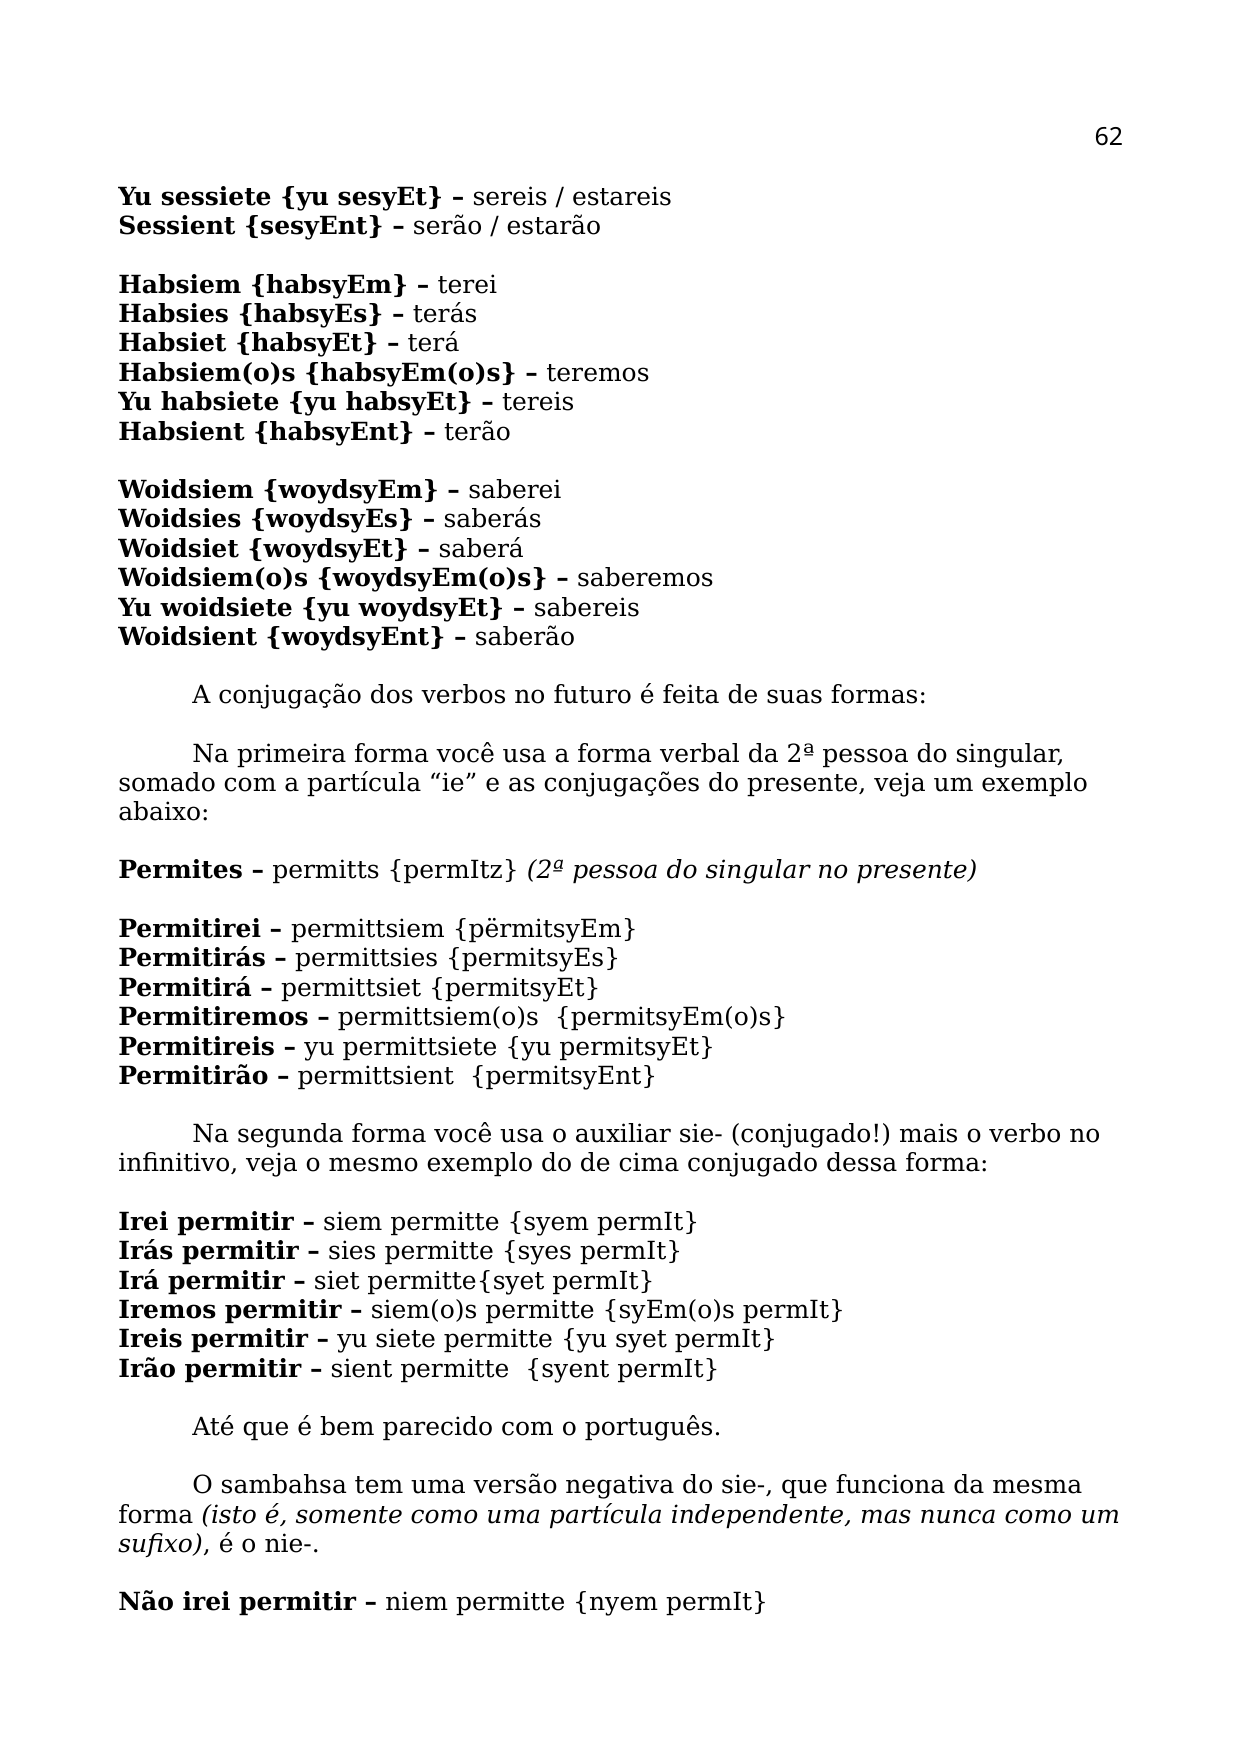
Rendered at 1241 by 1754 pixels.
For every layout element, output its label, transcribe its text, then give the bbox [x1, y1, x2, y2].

text Sessient {sesyEnt} – serão / estarão [118, 211, 1123, 240]
text Irão permitir – sient permitte {syent permIt} [118, 1354, 1123, 1383]
text Woidsies {woydsyEs} – saberás [118, 504, 1123, 534]
text Permitirá – permittsiet {permitsyEt} [118, 973, 1123, 1002]
text Irei permitir – siem permitte {syem permIt} [118, 1207, 1123, 1236]
text Na primeira forma você usa a forma verbal da 2ª pessoa do singular, somado com a partícula “ie” e as conjugações do presente, veja um exemplo abaixo: [118, 739, 1123, 826]
text Habsies {habsyEs} – terás [118, 299, 1123, 328]
text Permitirei – permittsiem {përmitsyEm} [118, 914, 1123, 943]
text Até que é bem parecido com o português. [118, 1412, 1123, 1441]
text Yu sessiete {yu sesyEt} – sereis / estareis [118, 182, 1123, 211]
text O sambahsa tem uma versão negativa do sie-, que funciona da mesma forma (isto é, somente como uma partícula independente, mas nunca como um sufixo), é o nie-. [118, 1471, 1123, 1558]
text Habsient {habsyEnt} – terão [118, 416, 1123, 446]
text Yu woidsiete {yu woydsyEt} – sabereis [118, 592, 1123, 622]
text Woidsient {woydsyEnt} – saberão [118, 622, 1123, 651]
text Ireis permitir – yu siete permitte {yu syet permIt} [118, 1324, 1123, 1354]
text Permitiremos – permittsiem(o)s {permitsyEm(o)s} [118, 1002, 1123, 1031]
text Permites – permitts {permItz} (2ª pessoa do singular no presente) [118, 855, 1123, 885]
text Woidsiem {woydsyEm} – saberei [118, 475, 1123, 504]
text Woidsiet {woydsyEt} – saberá [118, 534, 1123, 563]
text Permitirão – permittsient {permitsyEnt} [118, 1061, 1123, 1090]
text Iremos permitir – siem(o)s permitte {syEm(o)s permIt} [118, 1295, 1123, 1324]
text Na segunda forma você usa o auxiliar sie- (conjugado!) mais o verbo no infinitivo, veja o mesmo exemplo do de cima conjugado dessa forma: [118, 1119, 1123, 1178]
text Yu habsiete {yu habsyEt} – tereis [118, 387, 1123, 416]
text Permitirás – permittsies {permitsyEs} [118, 943, 1123, 973]
text Habsiet {habsyEt} – terá [118, 328, 1123, 358]
text Não irei permitir – niem permitte {nyem permIt} [118, 1587, 1123, 1617]
text Habsiem(o)s {habsyEm(o)s} – teremos [118, 358, 1123, 387]
text Permitireis – yu permittsiete {yu permitsyEt} [118, 1031, 1123, 1061]
text A conjugação dos verbos no futuro é feita de suas formas: [118, 680, 1123, 709]
text Irás permitir – sies permitte {syes permIt} [118, 1236, 1123, 1266]
text Irá permitir – siet permitte{syet permIt} [118, 1266, 1123, 1295]
text Woidsiem(o)s {woydsyEm(o)s} – saberemos [118, 563, 1123, 592]
text Habsiem {habsyEm} – terei [118, 269, 1123, 299]
